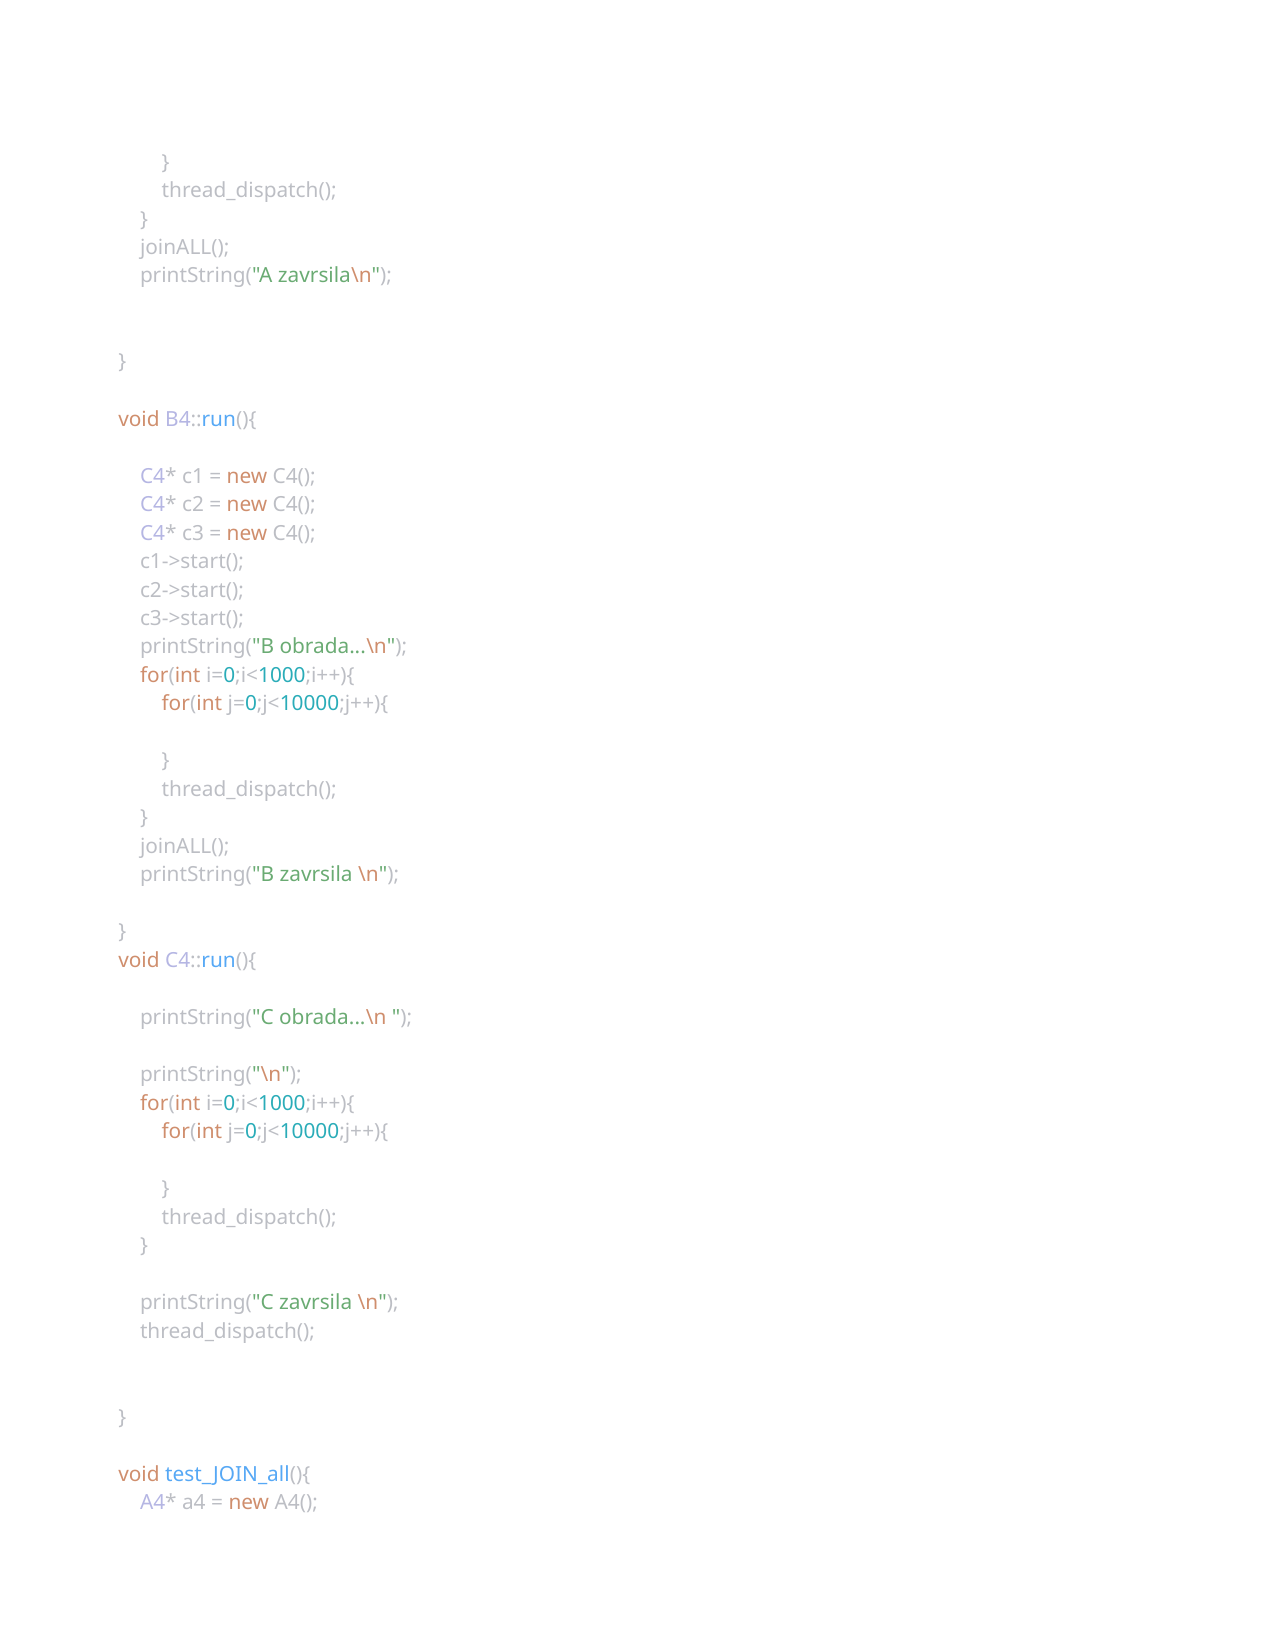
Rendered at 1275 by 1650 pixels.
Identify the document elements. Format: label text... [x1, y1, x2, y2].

text } thread_dispatch(); } joinALL(); printString("A zavrsila\n"); } void B4::run(){ C4* c1 = new C4(); C4* c2 = new C4(); C4* c3 = new C4(); c1->start(); c2->start(); c3->start(); printString("B obrada...\n"); for(int i=0;i<1000;i++){ for(int j=0;j<10000;j++){ } thread_dispatch(); } joinALL(); printString("B zavrsila \n"); } void C4::run(){ printString("C obrada...\n "); printString("\n"); for(int i=0;i<1000;i++){ for(int j=0;j<10000;j++){ } thread_dispatch(); } printString("C zavrsila \n"); thread_dispatch(); } void test_JOIN_all(){ A4* a4 = new A4(); [118, 118, 1157, 1516]
